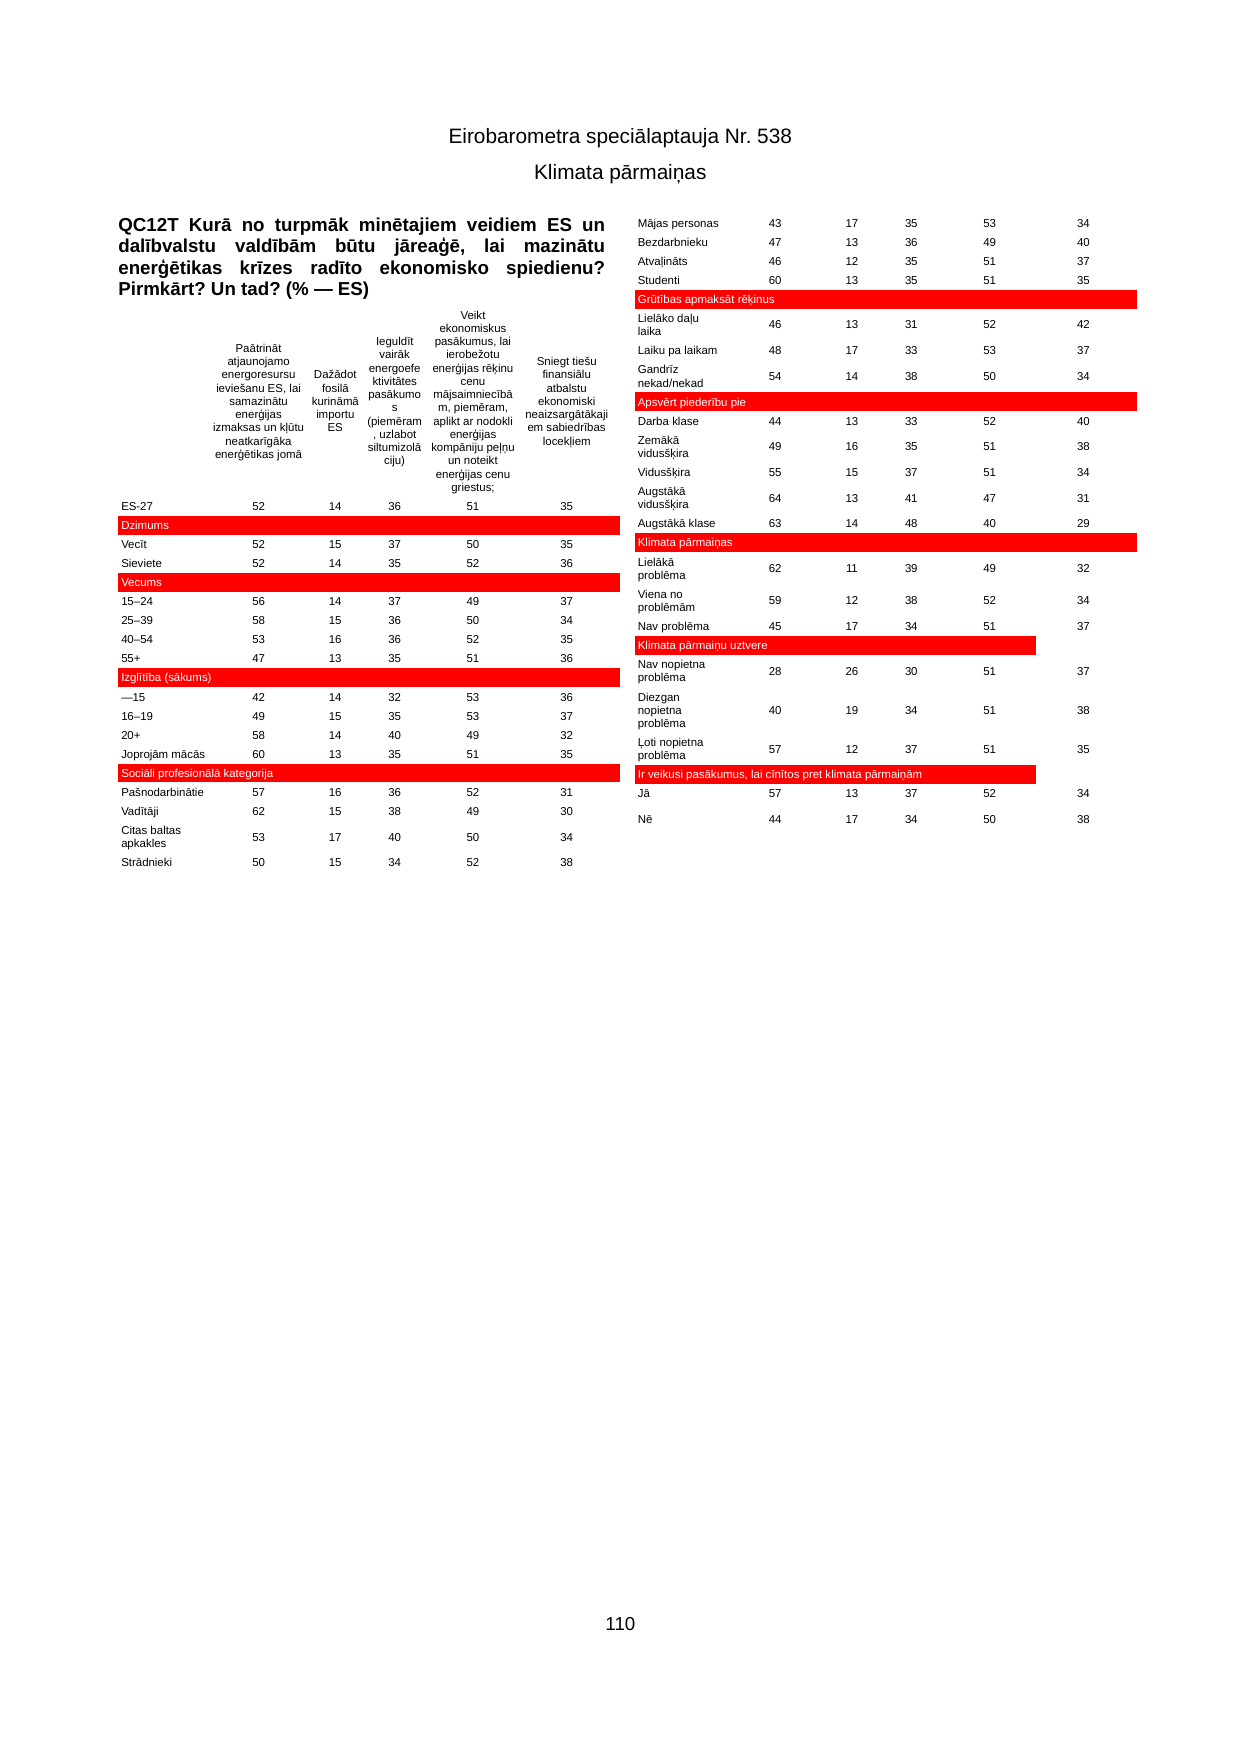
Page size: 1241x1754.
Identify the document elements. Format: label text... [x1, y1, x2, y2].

table_cell Augstākā vidusšķira [635, 482, 726, 514]
table_cell 63 [726, 514, 824, 533]
table_cell [613, 497, 620, 516]
table_cell Diezgan nopietna problēma [635, 687, 726, 733]
table_cell 14 [307, 725, 363, 744]
table_cell 45 [726, 617, 824, 636]
table_cell 50 [426, 821, 519, 853]
table_cell 53 [426, 706, 519, 725]
table_cell [613, 821, 620, 853]
table_cell 57 [210, 783, 307, 802]
table_cell 36 [363, 783, 426, 802]
table_cell 49 [943, 233, 1036, 251]
table_cell 37 [880, 784, 943, 803]
table_cell 34 [1036, 213, 1130, 232]
table_cell [1130, 617, 1137, 636]
table_cell 37 [1036, 617, 1130, 636]
table_cell 37 [363, 592, 426, 611]
table_cell 32 [363, 687, 426, 706]
table_cell 51 [426, 649, 519, 668]
table_cell [1130, 341, 1137, 360]
table_cell [613, 535, 620, 554]
table_cell Atvaļināts [635, 251, 726, 271]
table_cell 52 [426, 630, 519, 649]
table_header [118, 306, 209, 497]
table_cell 40 [363, 725, 426, 744]
table_cell 49 [726, 430, 824, 463]
table_cell 14 [307, 554, 363, 573]
table_cell 52 [426, 783, 519, 802]
table_cell 64 [726, 482, 824, 514]
table_cell Viena no problēmām [635, 585, 726, 617]
table_cell 13 [824, 411, 880, 430]
table_cell 37 [1036, 341, 1130, 360]
table_cell 37 [520, 706, 613, 725]
table_cell Bezdarbnieku [635, 233, 726, 251]
table_cell 40 [726, 687, 824, 733]
table_cell Nav problēma [635, 617, 726, 636]
table_cell Ļoti nopietna problēma [635, 733, 726, 765]
table_cell 36 [520, 649, 613, 668]
table_header [613, 306, 620, 497]
table_cell 62 [210, 802, 307, 821]
table_cell 35 [363, 649, 426, 668]
table_cell Ir veikusi pasākumus, lai cīnītos pret klimata pārmaiņām [635, 765, 1036, 784]
table_cell 48 [880, 514, 943, 533]
table_cell 14 [307, 687, 363, 706]
table_cell Klimata pārmaiņu uztvere [635, 636, 1036, 655]
table_cell 17 [824, 213, 880, 232]
table_cell 15 [307, 535, 363, 554]
table_cell Apsvērt piederību pie [635, 392, 1137, 411]
table_cell 51 [943, 733, 1036, 765]
table_cell 52 [943, 411, 1036, 430]
table_cell 46 [726, 251, 824, 271]
table_cell 37 [880, 733, 943, 765]
table_cell 36 [363, 611, 426, 630]
table_cell 36 [363, 497, 426, 516]
table_cell 51 [943, 687, 1036, 733]
table_cell 38 [520, 853, 613, 872]
table_cell ES-27 [118, 497, 209, 516]
table_cell 35 [520, 497, 613, 516]
table_cell 34 [520, 611, 613, 630]
table_cell 53 [426, 687, 519, 706]
table_cell 17 [307, 821, 363, 853]
table_cell 42 [1036, 309, 1130, 341]
table_cell Lielāko daļu laika [635, 309, 726, 341]
table_cell 26 [824, 655, 880, 687]
table_cell 35 [520, 535, 613, 554]
table_cell 51 [943, 430, 1036, 463]
table_cell 50 [426, 611, 519, 630]
table_cell Zemākā vidusšķira [635, 430, 726, 463]
table_cell Grūtības apmaksāt rēķinus [635, 290, 1137, 309]
table_cell 59 [726, 585, 824, 617]
table_cell 14 [307, 592, 363, 611]
table_cell 43 [726, 213, 824, 232]
table_cell 49 [426, 802, 519, 821]
table_cell 51 [426, 744, 519, 763]
table_cell [1130, 765, 1137, 784]
table_cell 36 [520, 554, 613, 573]
table_cell [1130, 251, 1137, 271]
table_cell 13 [824, 482, 880, 514]
table_cell [1130, 360, 1137, 392]
table_cell [1130, 463, 1137, 482]
table_cell 36 [363, 630, 426, 649]
table_cell [613, 611, 620, 630]
table_cell 34 [1036, 784, 1130, 803]
table_cell Strādnieki [118, 853, 209, 872]
table_cell 37 [1036, 251, 1130, 271]
table_cell 37 [363, 535, 426, 554]
table_cell 34 [880, 687, 943, 733]
table_cell 34 [1036, 360, 1130, 392]
table_cell 33 [880, 411, 943, 430]
table_cell 52 [210, 535, 307, 554]
table_cell 38 [1036, 430, 1130, 463]
table_cell Darba klase [635, 411, 726, 430]
table_cell 46 [726, 309, 824, 341]
table_cell 36 [520, 687, 613, 706]
table_cell 52 [426, 853, 519, 872]
table_cell 12 [824, 585, 880, 617]
table_cell 50 [943, 360, 1036, 392]
table_cell 58 [210, 611, 307, 630]
table_cell [613, 687, 620, 706]
table_cell Vecīt [118, 535, 209, 554]
table_cell [1130, 552, 1137, 584]
table_cell 13 [824, 271, 880, 289]
table_cell [1130, 514, 1137, 533]
table_cell 34 [880, 803, 943, 835]
table_cell 40–54 [118, 630, 209, 649]
table_cell 17 [824, 617, 880, 636]
table_cell Laiku pa laikam [635, 341, 726, 360]
table_cell Citas baltas apkakles [118, 821, 209, 853]
table_cell 51 [943, 251, 1036, 271]
table_cell 14 [824, 514, 880, 533]
table_cell 40 [1036, 411, 1130, 430]
table_cell 38 [880, 585, 943, 617]
table_cell [1036, 636, 1130, 655]
table_cell 32 [520, 725, 613, 744]
table_cell 49 [426, 725, 519, 744]
table_cell [613, 853, 620, 872]
table_cell 16–19 [118, 706, 209, 725]
table_cell 44 [726, 803, 824, 835]
table_cell [1130, 687, 1137, 733]
table_cell 31 [520, 783, 613, 802]
table_cell 15 [307, 802, 363, 821]
table_cell 47 [210, 649, 307, 668]
table_header Paātrināt atjaunojamo energoresursu ieviešanu ES, lai samazinātu enerģijas izmaksas un kļūtu neatkarīgāka enerģētikas jomā [210, 306, 307, 497]
table_cell [613, 802, 620, 821]
table_cell 60 [210, 744, 307, 763]
table_cell 53 [943, 213, 1036, 232]
table_cell 51 [943, 463, 1036, 482]
table_cell 15 [307, 853, 363, 872]
table_cell 51 [943, 617, 1036, 636]
table_cell 52 [210, 554, 307, 573]
table_cell 41 [880, 482, 943, 514]
table_cell 40 [943, 514, 1036, 533]
table_cell 53 [210, 821, 307, 853]
table_cell Gandrīz nekad/nekad [635, 360, 726, 392]
table_cell 49 [943, 552, 1036, 584]
table_cell [1130, 655, 1137, 687]
table_cell 12 [824, 733, 880, 765]
table_cell 29 [1036, 514, 1130, 533]
table_cell [1130, 430, 1137, 463]
table_header Ieguldīt vairāk energoefektivitātes pasākumos (piemēram, uzlabot siltumizolāciju) [363, 306, 426, 497]
table_header Veikt ekonomiskus pasākumus, lai ierobežotu enerģijas rēķinu cenu mājsaimniecībām, piemēram, aplikt ar nodokli enerģijas kompāniju peļņu un noteikt enerģijas cenu griestus; [426, 306, 519, 497]
table_cell Pašnodarbinātie [118, 783, 209, 802]
table_cell 35 [880, 271, 943, 289]
table_cell 15 [307, 706, 363, 725]
table_cell Augstākā klase [635, 514, 726, 533]
table_cell 34 [1036, 585, 1130, 617]
text QC12T Kurā no turpmāk minētajiem veidiem ES un dalībvalstu valdībām būtu jāreaģē, lai mazinātu enerģētikas krīzes radīto ekonomisko spiedienu? Pirmkārt? Un tad? (% — ES) [118, 213, 605, 299]
table_cell 60 [726, 271, 824, 289]
table_cell 19 [824, 687, 880, 733]
table_cell 33 [880, 341, 943, 360]
table_cell [1130, 733, 1137, 765]
table_cell 35 [363, 554, 426, 573]
table_header Dažādot fosilā kurināmā importu ES [307, 306, 363, 497]
table_cell [1130, 784, 1137, 803]
table_cell 40 [363, 821, 426, 853]
table_cell 13 [307, 744, 363, 763]
table_cell 32 [1036, 552, 1130, 584]
table_cell 13 [307, 649, 363, 668]
table_cell [613, 649, 620, 668]
table_cell Nē [635, 803, 726, 835]
table_cell 58 [210, 725, 307, 744]
table_cell 38 [363, 802, 426, 821]
table_cell Klimata pārmaiņas [635, 533, 1137, 552]
table_cell 50 [943, 803, 1036, 835]
table_cell 54 [726, 360, 824, 392]
table_cell 11 [824, 552, 880, 584]
table_cell Vidusšķira [635, 463, 726, 482]
table_cell 49 [426, 592, 519, 611]
table_cell 35 [520, 744, 613, 763]
table_cell Izglītība (sākums) [118, 668, 620, 687]
table_cell [613, 744, 620, 763]
table_cell Vadītāji [118, 802, 209, 821]
table_cell 14 [824, 360, 880, 392]
table_cell 16 [307, 783, 363, 802]
table_cell 17 [824, 341, 880, 360]
table_cell 37 [880, 463, 943, 482]
table_cell [1130, 411, 1137, 430]
table_cell 57 [726, 733, 824, 765]
table_cell 13 [824, 309, 880, 341]
table_cell 53 [210, 630, 307, 649]
table_cell 48 [726, 341, 824, 360]
table_cell 50 [210, 853, 307, 872]
table_cell 35 [880, 213, 943, 232]
table_cell Dzimums [118, 516, 620, 535]
table_cell 55+ [118, 649, 209, 668]
table_cell 39 [880, 552, 943, 584]
table_cell 12 [824, 251, 880, 271]
table_cell [613, 725, 620, 744]
table_cell 31 [1036, 482, 1130, 514]
table_cell [1130, 585, 1137, 617]
table_cell 34 [1036, 463, 1130, 482]
table_cell Vecums [118, 573, 620, 592]
table_cell 16 [824, 430, 880, 463]
table_cell 35 [1036, 733, 1130, 765]
table_cell Nav nopietna problēma [635, 655, 726, 687]
table_cell 47 [943, 482, 1036, 514]
table_cell [613, 592, 620, 611]
table_cell Lielākā problēma [635, 552, 726, 584]
table_cell 35 [880, 430, 943, 463]
table_cell 38 [880, 360, 943, 392]
table_header Sniegt tiešu finansiālu atbalstu ekonomiski neaizsargātākajiem sabiedrības locekļiem [520, 306, 613, 497]
table_cell —15 [118, 687, 209, 706]
table_cell 52 [426, 554, 519, 573]
table_cell [1130, 636, 1137, 655]
table_cell 52 [210, 497, 307, 516]
table_cell 44 [726, 411, 824, 430]
table_cell 17 [824, 803, 880, 835]
table_cell 50 [426, 535, 519, 554]
table_cell 15 [824, 463, 880, 482]
table_cell Mājas personas [635, 213, 726, 232]
table_cell 31 [880, 309, 943, 341]
table_cell 49 [210, 706, 307, 725]
table_cell 34 [880, 617, 943, 636]
table_cell 51 [943, 271, 1036, 289]
table_cell 37 [520, 592, 613, 611]
table_cell 55 [726, 463, 824, 482]
table_cell Sieviete [118, 554, 209, 573]
table_cell 56 [210, 592, 307, 611]
table_cell Joprojām mācās [118, 744, 209, 763]
table_cell 15–24 [118, 592, 209, 611]
table_cell 15 [307, 611, 363, 630]
table_cell 37 [1036, 655, 1130, 687]
table_cell 52 [943, 309, 1036, 341]
table_cell 52 [943, 585, 1036, 617]
table_cell 34 [363, 853, 426, 872]
table_cell 52 [943, 784, 1036, 803]
table_cell 28 [726, 655, 824, 687]
table_cell Sociāli profesionālā kategorija [118, 764, 620, 782]
table_cell Studenti [635, 271, 726, 289]
table_cell 51 [943, 655, 1036, 687]
table_cell 35 [520, 630, 613, 649]
table_cell [1130, 271, 1137, 289]
table_cell 35 [363, 744, 426, 763]
table_cell 20+ [118, 725, 209, 744]
table_cell [1036, 765, 1130, 784]
table_cell 16 [307, 630, 363, 649]
table_cell 35 [363, 706, 426, 725]
table_cell 35 [880, 251, 943, 271]
table_cell [613, 783, 620, 802]
table_cell 38 [1036, 687, 1130, 733]
table_cell 38 [1036, 803, 1130, 835]
table_cell Jā [635, 784, 726, 803]
table_cell 13 [824, 784, 880, 803]
table_cell 42 [210, 687, 307, 706]
table_cell 40 [1036, 233, 1130, 251]
table_cell 34 [520, 821, 613, 853]
table_cell [613, 554, 620, 573]
table_cell [613, 630, 620, 649]
table_cell [1130, 213, 1137, 232]
table_cell 13 [824, 233, 880, 251]
table_cell [1130, 482, 1137, 514]
table_cell 14 [307, 497, 363, 516]
table_cell 53 [943, 341, 1036, 360]
table_cell [1130, 309, 1137, 341]
table_cell [1130, 803, 1137, 835]
table_cell 30 [880, 655, 943, 687]
table_cell [1130, 233, 1137, 251]
table_cell 35 [1036, 271, 1130, 289]
table_cell [613, 706, 620, 725]
table_cell 62 [726, 552, 824, 584]
table_cell 57 [726, 784, 824, 803]
table_cell 36 [880, 233, 943, 251]
table_cell 30 [520, 802, 613, 821]
table_cell 47 [726, 233, 824, 251]
table_cell 25–39 [118, 611, 209, 630]
table_cell 51 [426, 497, 519, 516]
